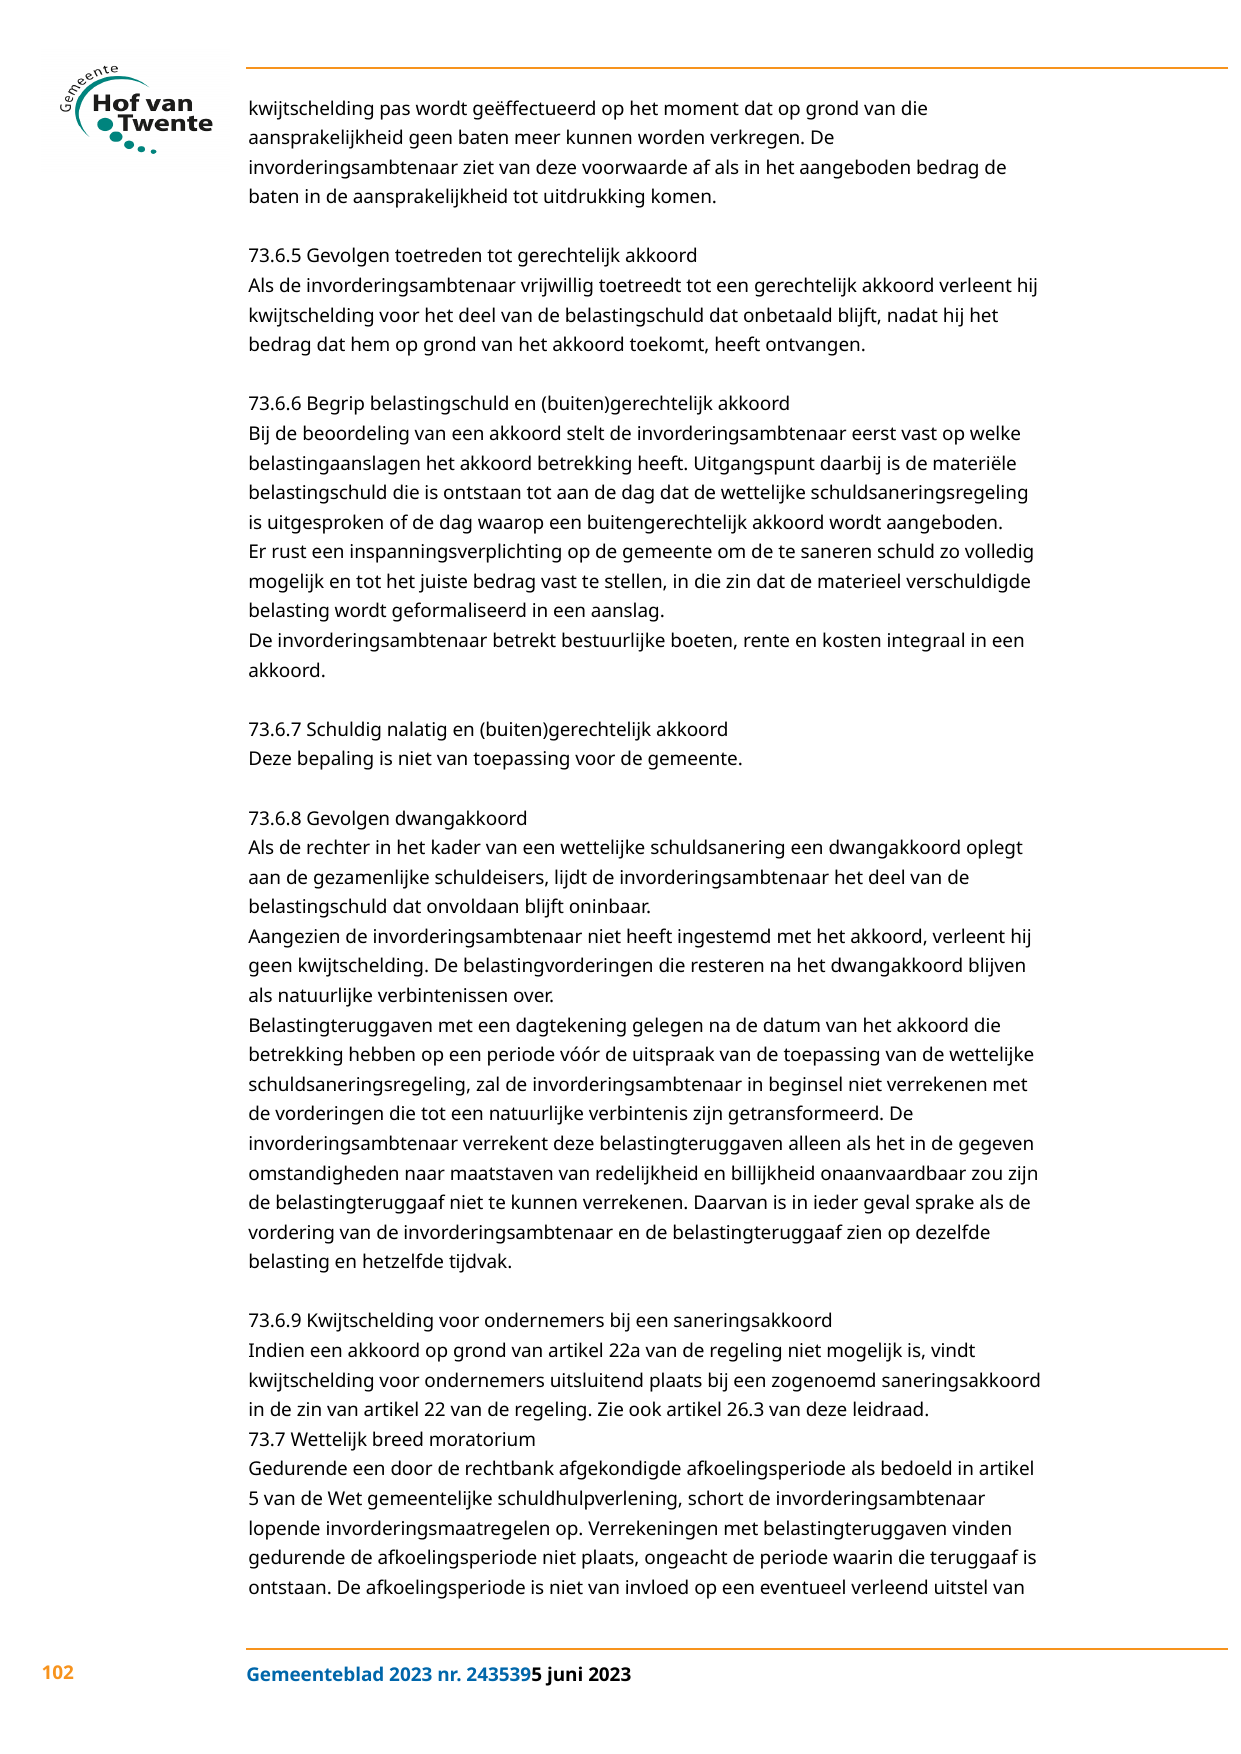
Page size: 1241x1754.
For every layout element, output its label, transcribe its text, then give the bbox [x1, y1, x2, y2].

text als natuurlijke verbintenissen over. [248, 982, 1152, 1008]
text geen kwijtschelding. De belastingvorderingen die resteren na het dwangakkoord blijven [248, 953, 1152, 978]
text mogelijk en tot het juiste bedrag vast te stellen, in die zin dat de materieel verschuldigde [248, 568, 1152, 594]
text De invorderingsambtenaar betrekt bestuurlijke boeten, rente en kosten integraal in een [248, 627, 1152, 653]
text 73.6.9 Kwijtschelding voor ondernemers bij een saneringsakkoord [248, 1308, 1152, 1333]
text kwijtschelding voor het deel van de belastingschuld dat onbetaald blijft, nadat hij het [248, 302, 1152, 328]
text invorderingsambtenaar verrekent deze belastingteruggaven alleen als het in de gegeven [248, 1130, 1152, 1156]
text akkoord. [248, 657, 1152, 683]
text invorderingsambtenaar ziet van deze voorwaarde af als in het aangeboden bedrag de [248, 154, 1152, 180]
text bedrag dat hem op grond van het akkoord toekomt, heeft ontvangen. [248, 331, 1152, 357]
text aansprakelijkheid geen baten meer kunnen worden verkregen. De [248, 124, 1152, 150]
text Als de rechter in het kader van een wettelijke schuldsanering een dwangakkoord oplegt [248, 834, 1152, 860]
text kwijtschelding pas wordt geëffectueerd op het moment dat op grond van die [248, 95, 1152, 121]
text belastingaanslagen het akkoord betrekking heeft. Uitgangspunt daarbij is de materiële [248, 450, 1152, 476]
picture [41, 47, 231, 172]
text 73.7 Wettelijk breed moratorium [248, 1426, 1152, 1452]
text Gedurende een door de rechtbank afgekondigde afkoelingsperiode als bedoeld in artikel [248, 1456, 1152, 1481]
text schuldsaneringsregeling, zal de invorderingsambtenaar in beginsel niet verrekenen met [248, 1071, 1152, 1097]
text de vorderingen die tot een natuurlijke verbintenis zijn getransformeerd. De [248, 1101, 1152, 1126]
text 73.6.7 Schuldig nalatig en (buiten)gerechtelijk akkoord [248, 716, 1152, 742]
text Er rust een inspanningsverplichting op de gemeente om de te saneren schuld zo volledig [248, 538, 1152, 564]
text lopende invorderingsmaatregelen op. Verrekeningen met belastingteruggaven vinden [248, 1515, 1152, 1541]
text Belastingteruggaven met een dagtekening gelegen na de datum van het akkoord die [248, 1012, 1152, 1038]
text Deze bepaling is niet van toepassing voor de gemeente. [248, 746, 1152, 771]
text 73.6.5 Gevolgen toetreden tot gerechtelijk akkoord [248, 243, 1152, 268]
text Indien een akkoord op grond van artikel 22a van de regeling niet mogelijk is, vindt [248, 1337, 1152, 1363]
text 73.6.8 Gevolgen dwangakkoord [248, 805, 1152, 831]
text de belastingteruggaaf niet te kunnen verrekenen. Daarvan is in ieder geval sprake als de [248, 1189, 1152, 1215]
text omstandigheden naar maatstaven van redelijkheid en billijkheid onaanvaardbaar zou zijn [248, 1160, 1152, 1186]
text belastingschuld dat onvoldaan blijft oninbaar. [248, 893, 1152, 919]
text baten in de aansprakelijkheid tot uitdrukking komen. [248, 183, 1152, 209]
text Als de invorderingsambtenaar vrijwillig toetreedt tot een gerechtelijk akkoord verleent hij [248, 272, 1152, 298]
text betrekking hebben op een periode vóór de uitspraak van de toepassing van de wettelijke [248, 1041, 1152, 1067]
text 73.6.6 Begrip belastingschuld en (buiten)gerechtelijk akkoord [248, 391, 1152, 416]
text vordering van de invorderingsambtenaar en de belastingteruggaaf zien op dezelfde [248, 1219, 1152, 1245]
text Aangezien de invorderingsambtenaar niet heeft ingestemd met het akkoord, verleent hij [248, 923, 1152, 949]
text belasting en hetzelfde tijdvak. [248, 1248, 1152, 1274]
text in de zin van artikel 22 van de regeling. Zie ook artikel 26.3 van deze leidraad. [248, 1396, 1152, 1422]
text aan de gezamenlijke schuldeisers, lijdt de invorderingsambtenaar het deel van de [248, 864, 1152, 890]
text is uitgesproken of de dag waarop een buitengerechtelijk akkoord wordt aangeboden. [248, 509, 1152, 535]
text belastingschuld die is ontstaan tot aan de dag dat de wettelijke schuldsaneringsregeling [248, 479, 1152, 505]
text kwijtschelding voor ondernemers uitsluitend plaats bij een zogenoemd saneringsakkoord [248, 1367, 1152, 1393]
text ontstaan. De afkoelingsperiode is niet van invloed op een eventueel verleend uitstel van [248, 1574, 1152, 1600]
text belasting wordt geformaliseerd in een aanslag. [248, 598, 1152, 623]
text gedurende de afkoelingsperiode niet plaats, ongeacht de periode waarin die teruggaaf is [248, 1544, 1152, 1570]
text 5 van de Wet gemeentelijke schuldhulpverlening, schort de invorderingsambtenaar [248, 1485, 1152, 1511]
text Bij de beoordeling van een akkoord stelt de invorderingsambtenaar eerst vast op welke [248, 420, 1152, 446]
